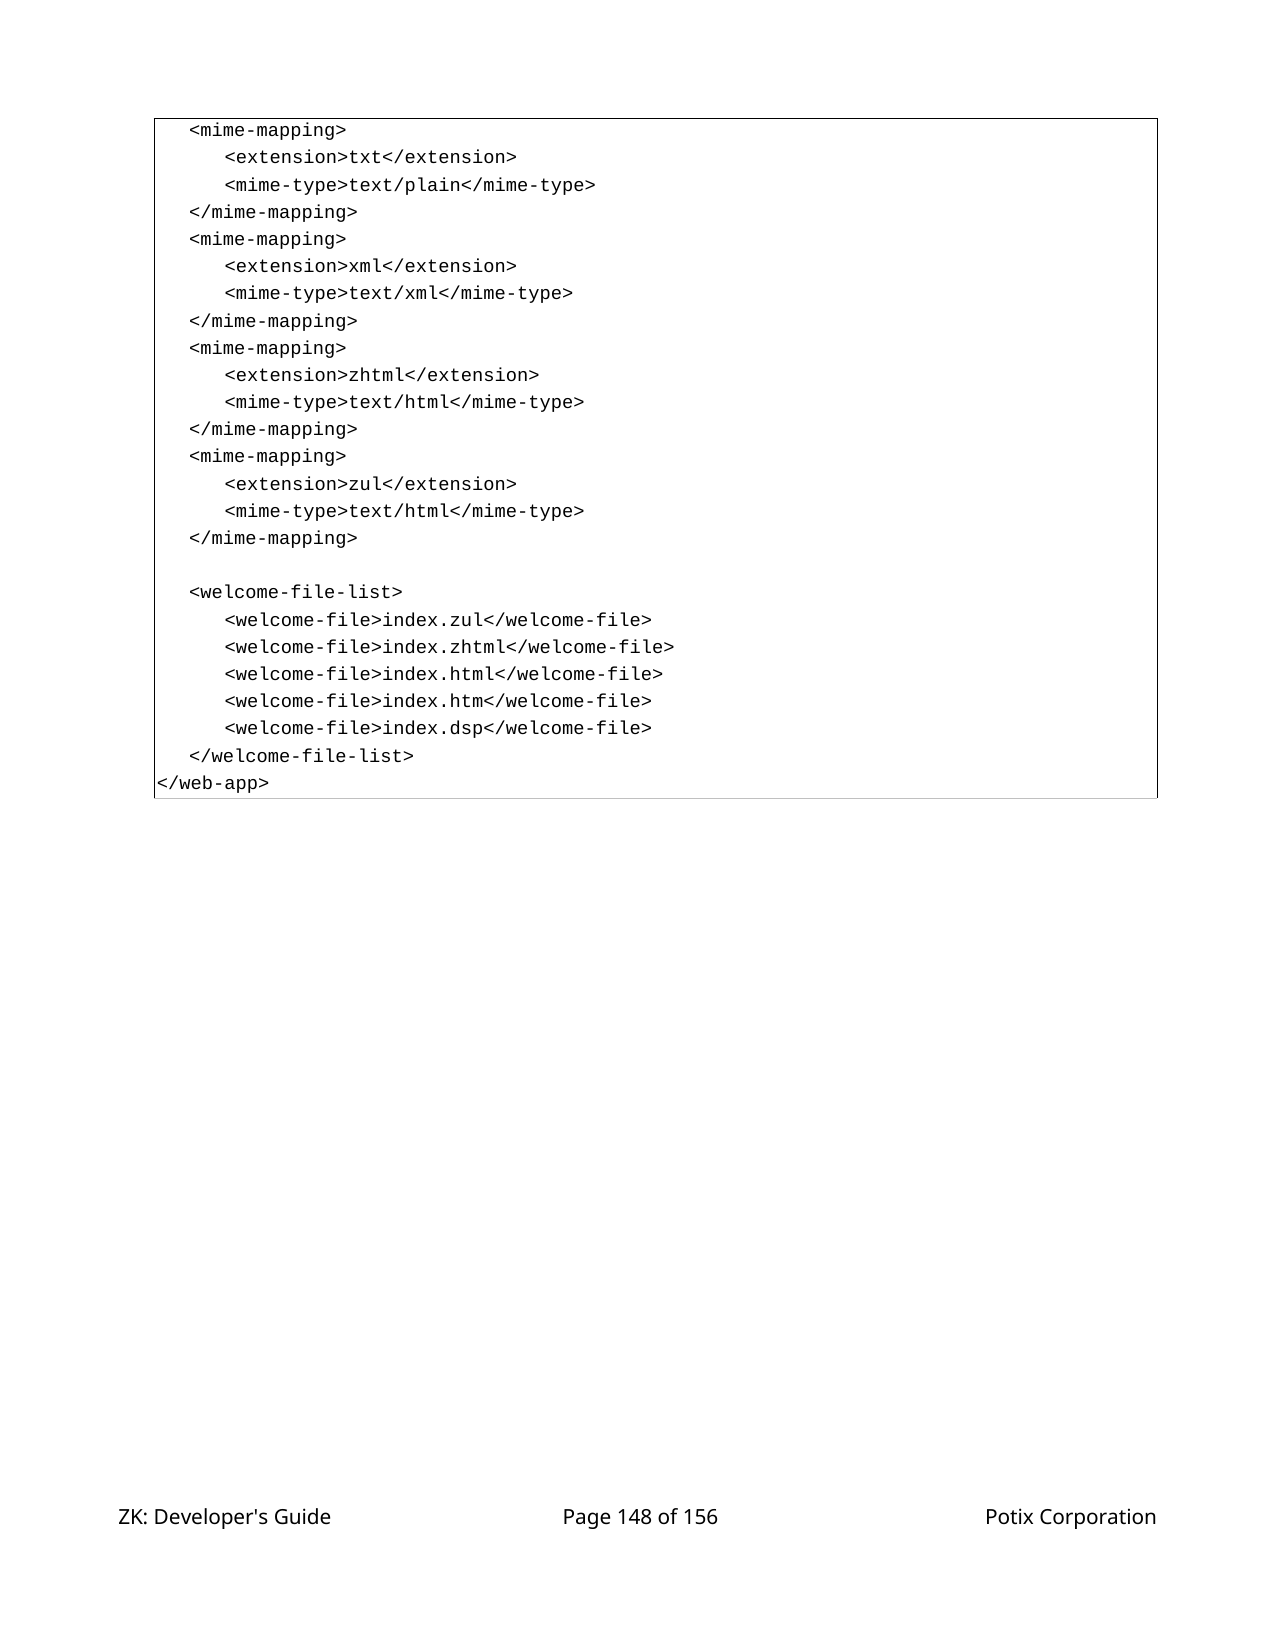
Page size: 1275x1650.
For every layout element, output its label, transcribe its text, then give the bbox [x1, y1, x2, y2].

text <welcome-file-list> [155, 580, 1157, 604]
text </mime-mapping> [155, 200, 1157, 224]
text <extension>zhtml</extension> [155, 363, 1157, 387]
text <welcome-file>index.zhtml</welcome-file> [155, 635, 1157, 659]
text </mime-mapping> [155, 417, 1157, 441]
text <extension>xml</extension> [155, 254, 1157, 278]
text <mime-mapping> [155, 336, 1157, 360]
text </web-app> [155, 771, 1157, 798]
text <welcome-file>index.dsp</welcome-file> [155, 716, 1157, 741]
text <mime-mapping> [155, 119, 1157, 142]
text </welcome-file-list> [155, 743, 1157, 768]
text <mime-type>text/html</mime-type> [155, 499, 1157, 523]
text <welcome-file>index.htm</welcome-file> [155, 689, 1157, 713]
text <extension>zul</extension> [155, 472, 1157, 496]
text <mime-mapping> [155, 227, 1157, 251]
text <welcome-file>index.html</welcome-file> [155, 662, 1157, 686]
text <mime-type>text/html</mime-type> [155, 390, 1157, 414]
text <mime-mapping> [155, 444, 1157, 469]
text </mime-mapping> [155, 308, 1157, 333]
text <mime-type>text/plain</mime-type> [155, 172, 1157, 197]
text <extension>txt</extension> [155, 145, 1157, 169]
text </mime-mapping> [155, 526, 1157, 550]
text <welcome-file>index.zul</welcome-file> [155, 607, 1157, 632]
text <mime-type>text/xml</mime-type> [155, 281, 1157, 306]
